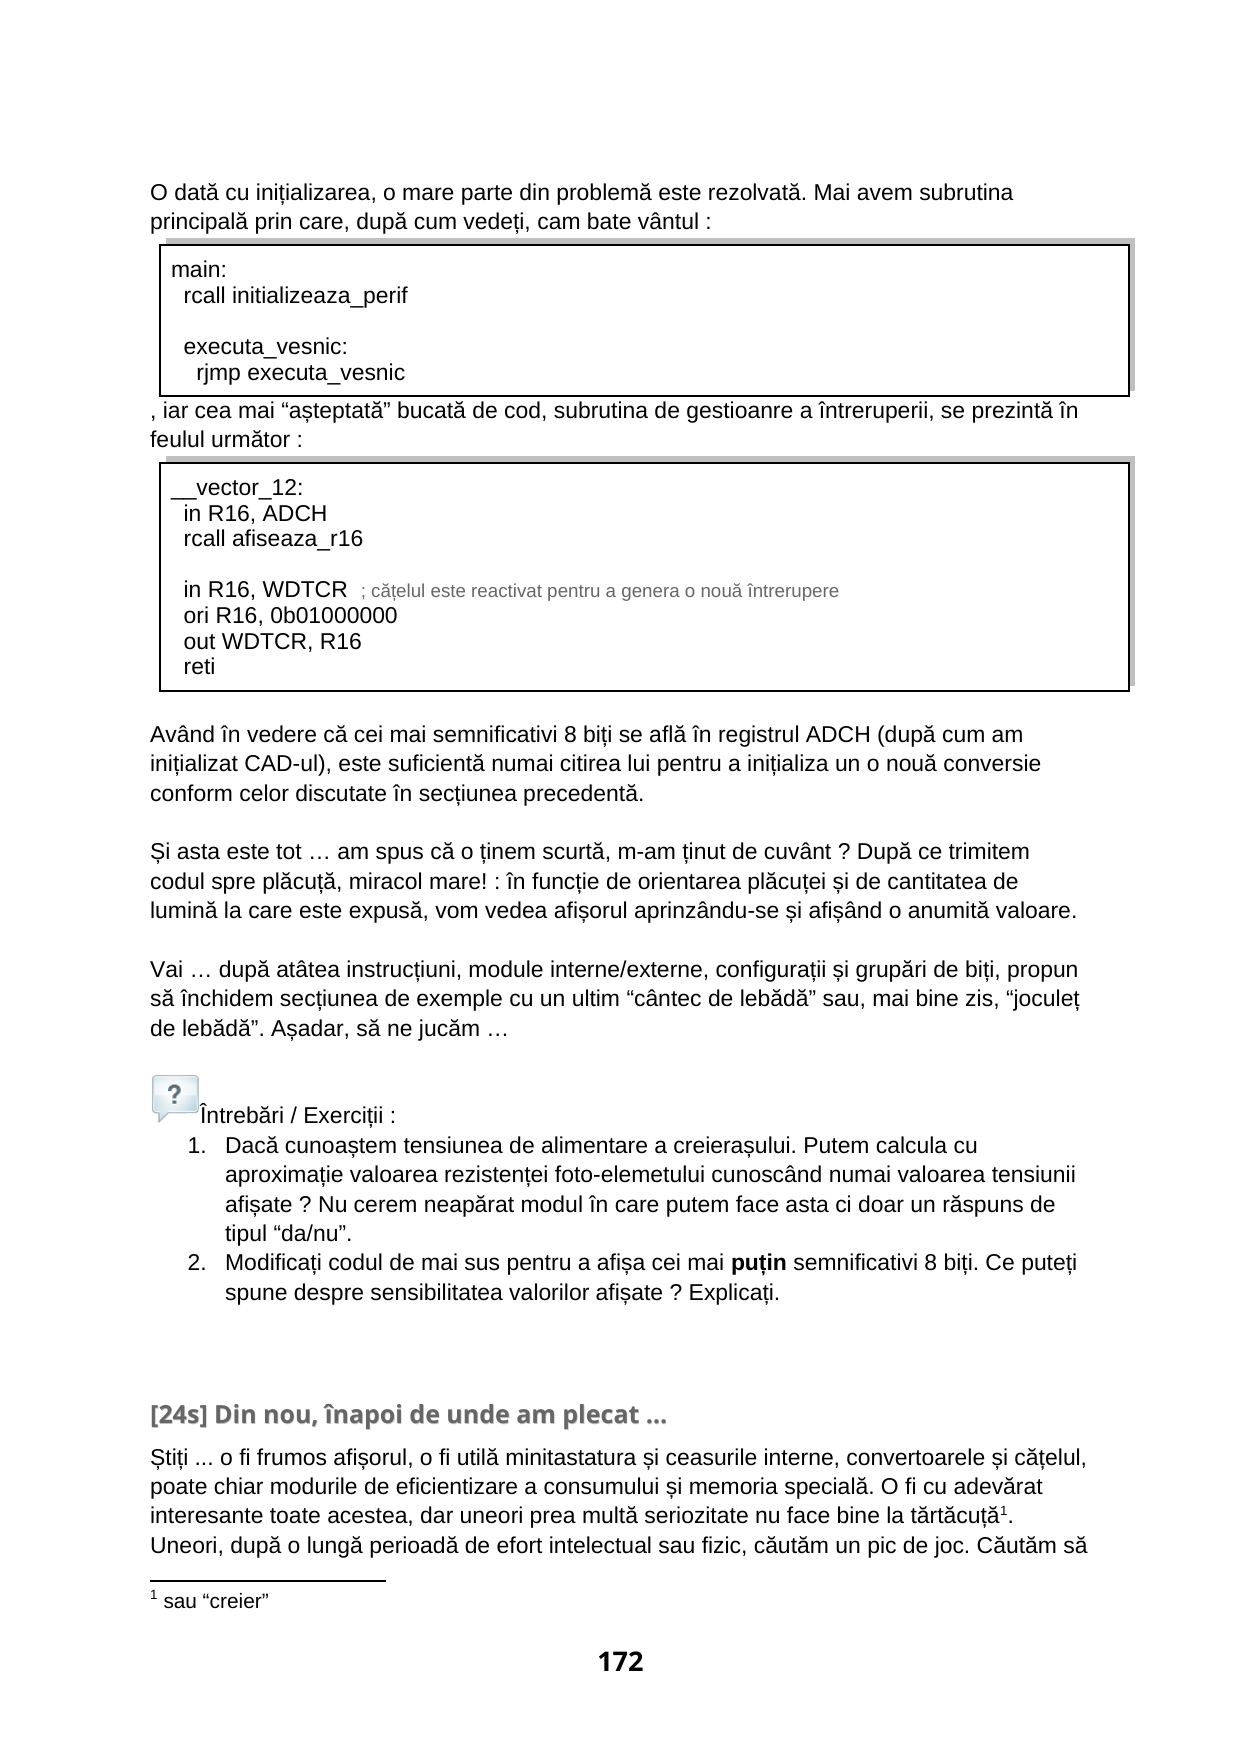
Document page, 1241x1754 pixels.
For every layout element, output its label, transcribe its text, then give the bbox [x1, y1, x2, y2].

table_header main: rcall initializeaza_perif executa_vesnic: rjmp executa_vesnic [161, 246, 1128, 395]
text Știți ... o fi frumos afișorul, o fi utilă minitastatura și ceasurile interne, convertoarele și cățelul, poate chiar modurile de eficientizare a consumului și memoria specială. O fi cu adevărat interesante toate acestea, dar uneori prea multă seriozitate nu face bine la tărtăcuță. Uneori, după o lungă perioadă de efort intelectual sau fizic, căutăm un pic de joc. Căutăm să [150, 1444, 1091, 1558]
table_header __vector_12: in R16, ADCH rcall afiseaza_r16 in R16, WDTCR ; cățelul este reactivat pentru a genera o nouă întrerupere ori R16, 0b01000000 out WDTCR, R16 reti [161, 464, 1128, 690]
list Modificați codul de mai sus pentru a afișa cei mai puțin semnificativi 8 biți. Ce puteți spune despre sensibilitatea valorilor afișate ? Explicați. [187, 1250, 1091, 1305]
text Întrebări / Exerciții : [150, 1100, 1091, 1129]
text Având în vedere că cei mai semnificativi 8 biți se află în registrul ADCH (după cum am inițializat CAD-ul), este suficientă numai citirea lui pentru a inițializa un o nouă conversie conform celor discutate în secțiunea precedentă. [150, 721, 1091, 806]
subtitle [24s] Din nou, înapoi de unde am plecat … [150, 1397, 1091, 1431]
text , iar cea mai “așteptată” bucată de cod, subrutina de gestioanre a întreruperii, se prezintă în feulul următor : [150, 397, 1091, 452]
text Și asta este tot … am spus că o ținem scurtă, m-am ținut de cuvânt ? După ce trimitem codul spre plăcuță, miracol mare! : în funcție de orientarea plăcuței și de cantitatea de lumină la care este expusă, vom vedea afișorul aprinzându-se și afișând o anumită valoare. [150, 839, 1091, 923]
list Dacă cunoaștem tensiunea de alimentare a creierașului. Putem calcula cu aproximație valoarea rezistenței foto-elemetului cunoscând numai valoarea tensiunii afișate ? Nu cerem neapărat modul în care putem face asta ci doar un răspuns de tipul “da/nu”. [187, 1133, 1091, 1246]
text O dată cu inițializarea, o mare parte din problemă este rezolvată. Mai avem subrutina principală prin care, după cum vedeți, cam bate vântul : [150, 179, 1091, 234]
text sau “creier” [150, 1587, 1091, 1613]
text Vai … după atâtea instrucțiuni, module interne/externe, configurații și grupări de biți, propun să închidem secțiunea de exemple cu un ultim “cântec de lebădă” sau, mai bine zis, “joculeț de lebădă”. Așadar, să ne jucăm … [150, 956, 1091, 1041]
picture [150, 1073, 200, 1124]
